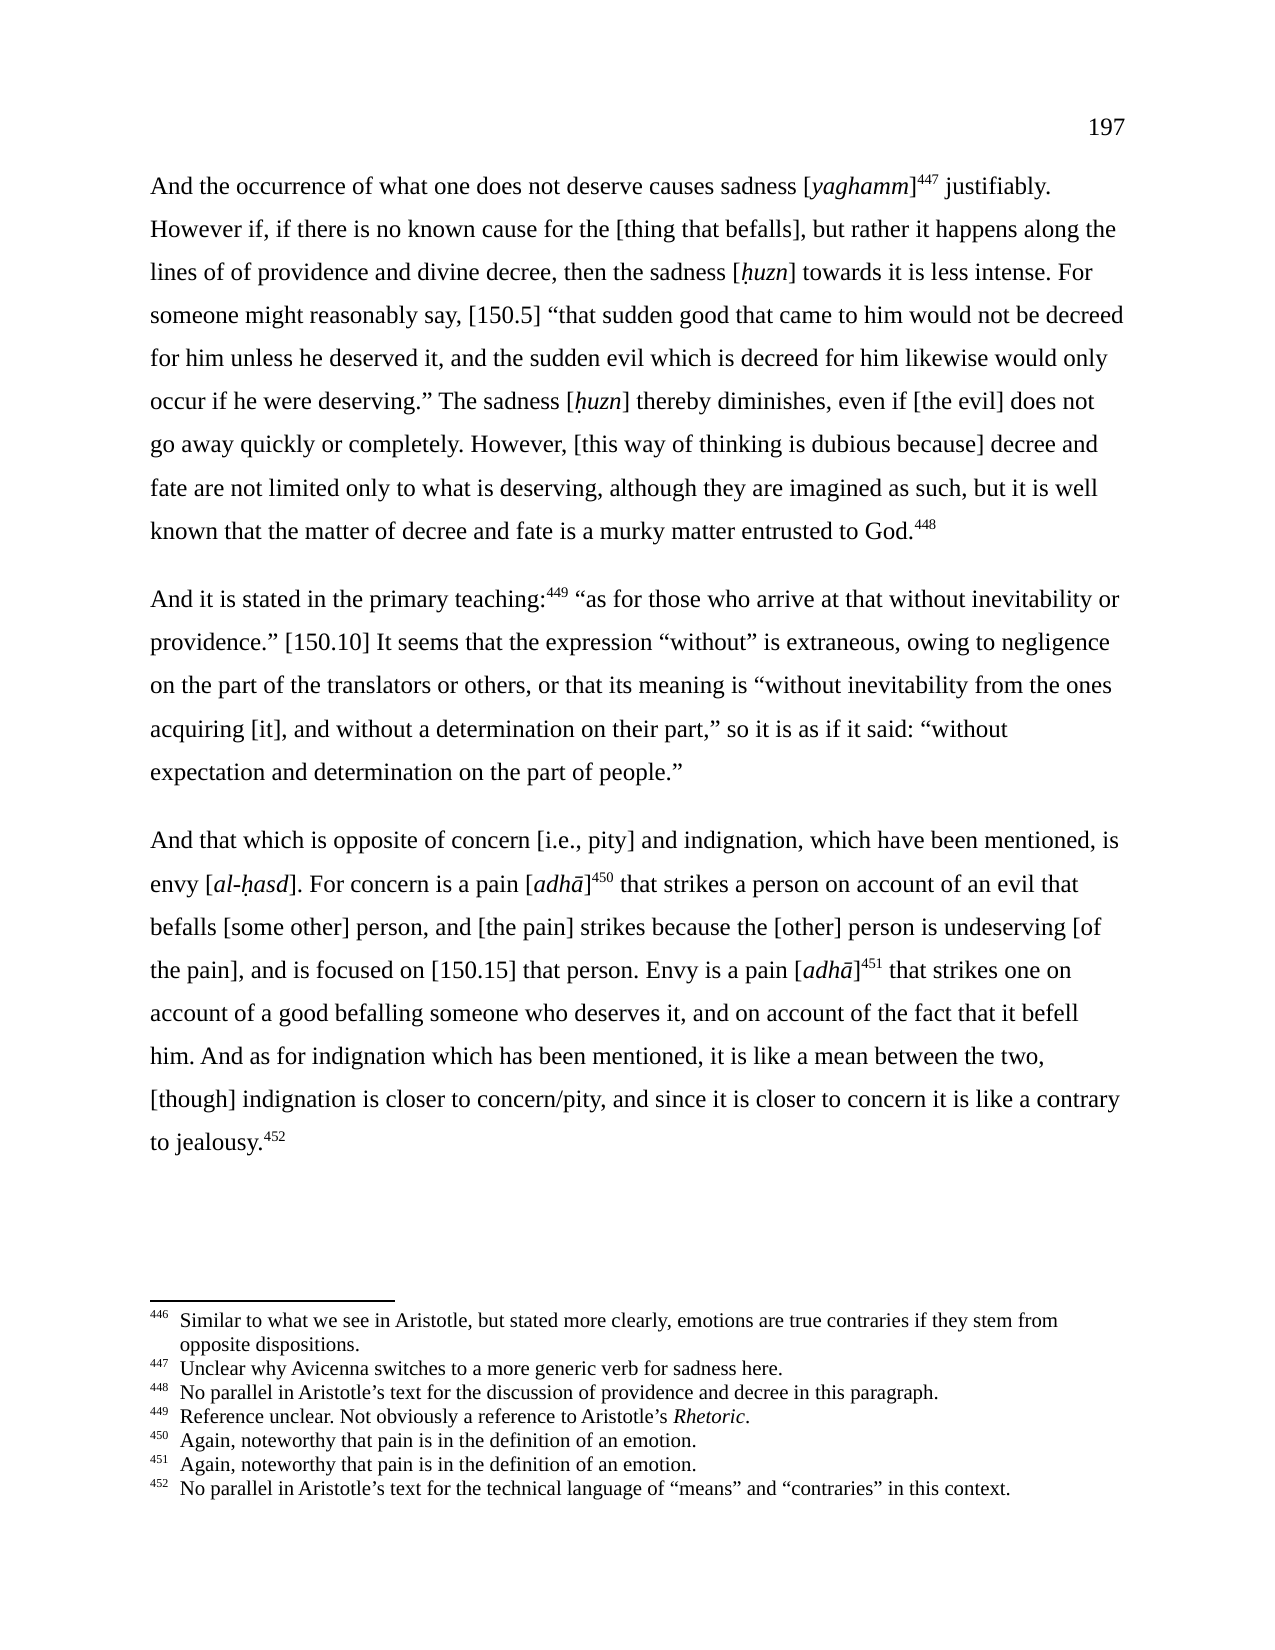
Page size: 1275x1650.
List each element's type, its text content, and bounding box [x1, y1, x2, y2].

text Reference unclear. Not obviously a reference to Aristotle’s Rhetoric. [150, 1404, 1125, 1428]
text Similar to what we see in Aristotle, but stated more clearly, emotions are true contraries if they stem from opposite dispositions. [150, 1307, 1125, 1356]
text And it is stated in the primary teaching: “as for those who arrive at that without inevitability or providence.” [150.10] It seems that the expression “without” is extraneous, owing to negligence on the part of the translators or others, or that its meaning is “without inevitability from the ones acquiring [it], and without a determination on their part,” so it is as if it said: “without expectation and determination on the part of people.” [150, 584, 1125, 786]
text No parallel in Aristotle’s text for the technical language of “means” and “contraries” in this context. [150, 1476, 1125, 1500]
text And the occurrence of what one does not deserve causes sadness [yaghamm] justifiably. However if, if there is no known cause for the [thing that befalls], but rather it happens along the lines of of providence and divine decree, then the sadness [ḥuzn] towards it is less intense. For someone might reasonably say, [150.5] “that sudden good that came to him would not be decreed for him unless he deserved it, and the sudden evil which is decreed for him likewise would only occur if he were deserving.” The sadness [ḥuzn] thereby diminishes, even if [the evil] does not go away quickly or completely. However, [this way of thinking is dubious because] decree and fate are not limited only to what is deserving, although they are imagined as such, but it is well known that the matter of decree and fate is a murky matter entrusted to God. [150, 171, 1125, 544]
text And that which is opposite of concern [i.e., pity] and indignation, which have been mentioned, is envy [al-ḥasd]. For concern is a pain [adhā] that strikes a person on account of an evil that befalls [some other] person, and [the pain] strikes because the [other] person is undeserving [of the pain], and is focused on [150.15] that person. Envy is a pain [adhā] that strikes one on account of a good befalling someone who deserves it, and on account of the fact that it befell him. And as for indignation which has been mentioned, it is like a mean between the two, [though] indignation is closer to concern/pity, and since it is closer to concern it is like a contrary to jealousy. [150, 826, 1125, 1156]
text Again, noteworthy that pain is in the definition of an emotion. [150, 1452, 1125, 1476]
text Again, noteworthy that pain is in the definition of an emotion. [150, 1428, 1125, 1452]
text Unclear why Avicenna switches to a more generic verb for sadness here. [150, 1356, 1125, 1380]
text No parallel in Aristotle’s text for the discussion of providence and decree in this paragraph. [150, 1380, 1125, 1404]
